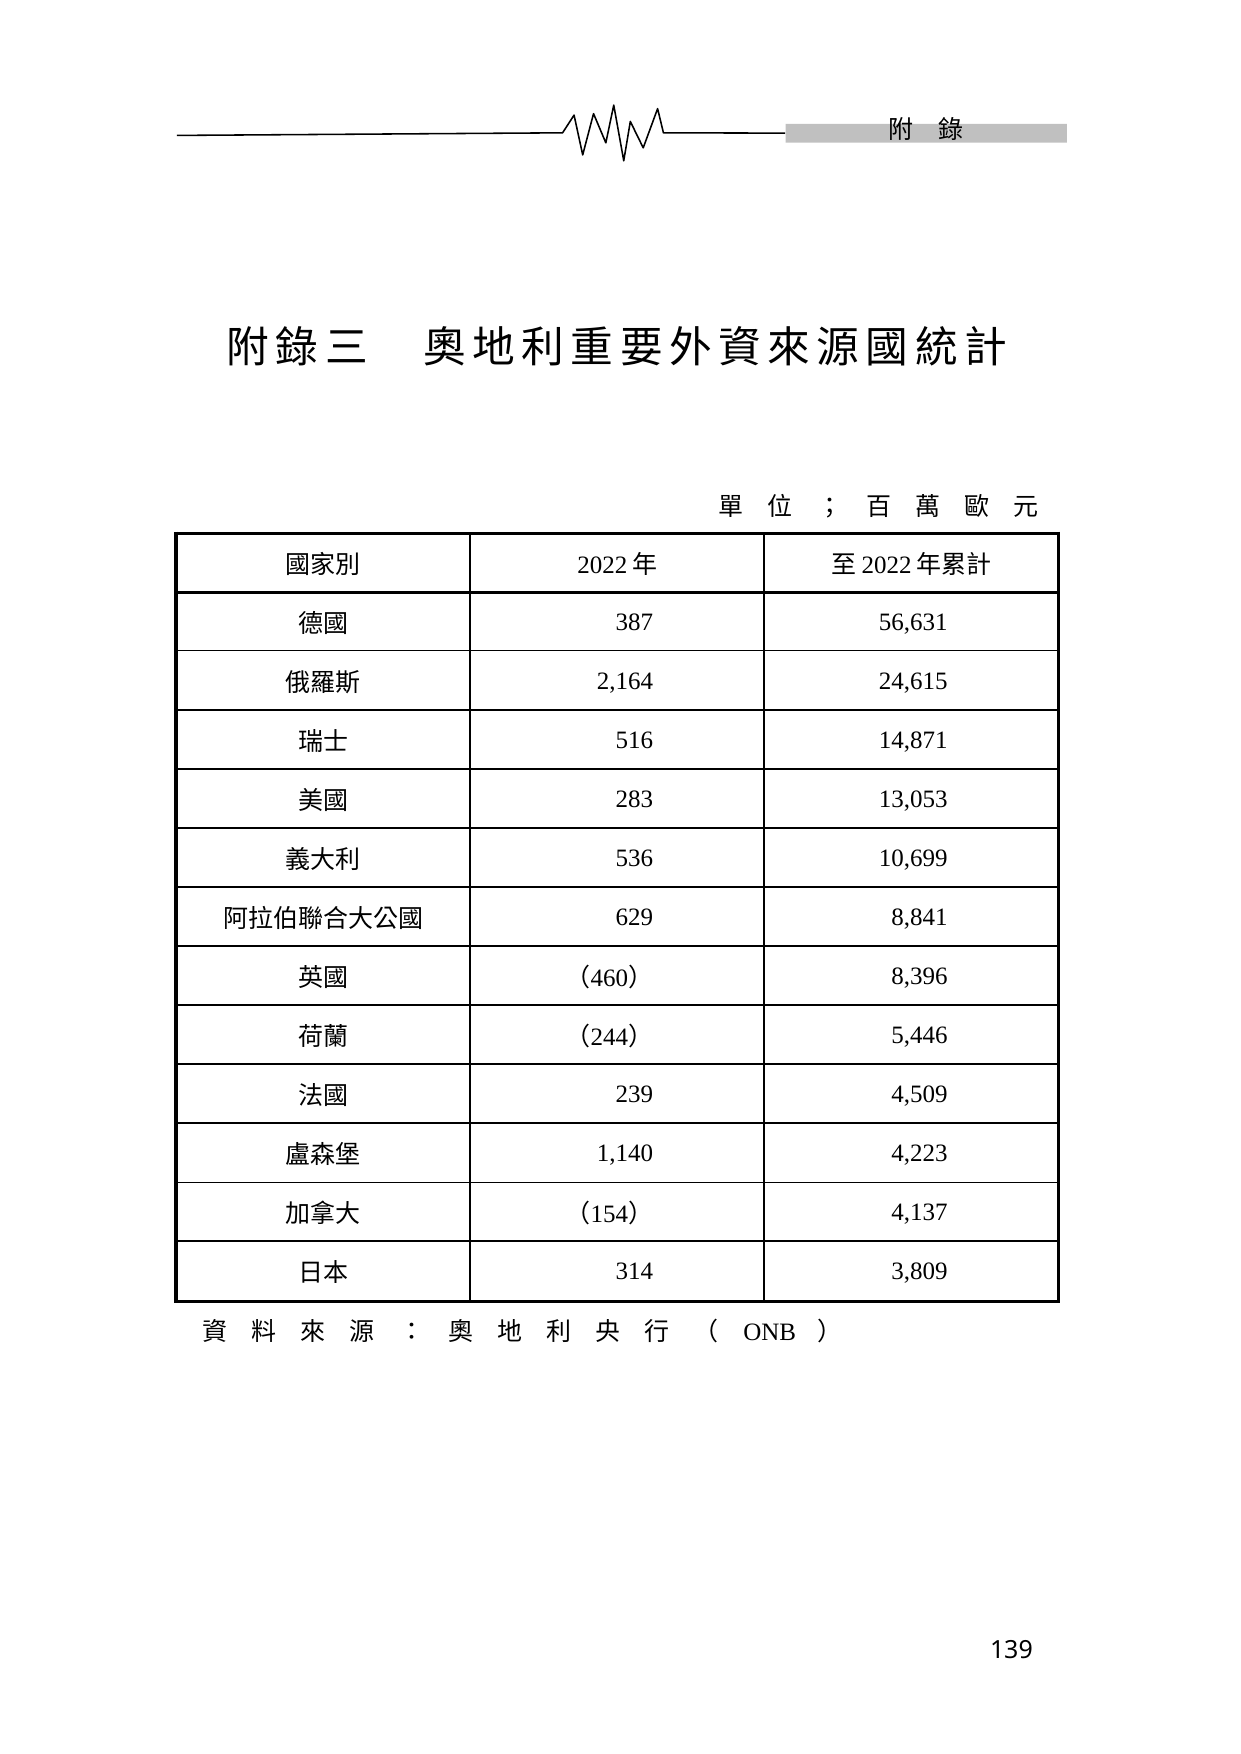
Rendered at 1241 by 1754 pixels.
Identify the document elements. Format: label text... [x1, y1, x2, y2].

table_cell （154） [471, 1183, 763, 1240]
table_cell 俄羅斯 [178, 651, 469, 709]
table_cell 239 [471, 1065, 763, 1122]
table_cell 3,809 [765, 1242, 1057, 1299]
table_cell 義大利 [178, 829, 469, 886]
table_cell 4,223 [765, 1124, 1057, 1181]
table_cell 8,841 [765, 888, 1057, 945]
table_cell 8,396 [765, 947, 1057, 1004]
table_cell 法國 [178, 1065, 469, 1122]
table_header 2022年 [471, 535, 763, 591]
table_cell 加拿大 [178, 1183, 469, 1240]
table_cell （244） [471, 1006, 763, 1063]
table_header 國家別 [178, 535, 469, 591]
table_cell 387 [471, 594, 763, 650]
text 附錄三 奧地利重要外資來源國統計 [178, 291, 1063, 398]
table_cell 4,137 [765, 1183, 1057, 1240]
table_cell 13,053 [765, 770, 1057, 827]
table_cell 14,871 [765, 711, 1057, 768]
table_cell 536 [471, 829, 763, 886]
text 單位；百萬歐元 [178, 478, 1063, 532]
table_cell 24,615 [765, 651, 1057, 709]
table_cell （460） [471, 947, 763, 1004]
table_cell 56,631 [765, 594, 1057, 650]
table_cell 阿拉伯聯合大公國 [178, 888, 469, 945]
table_cell 5,446 [765, 1006, 1057, 1063]
table_cell 4,509 [765, 1065, 1057, 1122]
table_cell 1,140 [471, 1124, 763, 1181]
table_cell 瑞士 [178, 711, 469, 768]
table_header 至2022年累計 [765, 535, 1057, 591]
table_cell 629 [471, 888, 763, 945]
table_cell 荷蘭 [178, 1006, 469, 1063]
table_cell 德國 [178, 594, 469, 650]
table_cell 283 [471, 770, 763, 827]
table_cell 英國 [178, 947, 469, 1004]
table_cell 314 [471, 1242, 763, 1299]
table_cell 2,164 [471, 651, 763, 709]
table_cell 516 [471, 711, 763, 768]
table_cell 盧森堡 [178, 1124, 469, 1181]
text 資料來源：奧地利央行（ONB） [190, 1303, 1050, 1356]
table_cell 10,699 [765, 829, 1057, 886]
table_cell 日本 [178, 1242, 469, 1299]
table_cell 美國 [178, 770, 469, 827]
